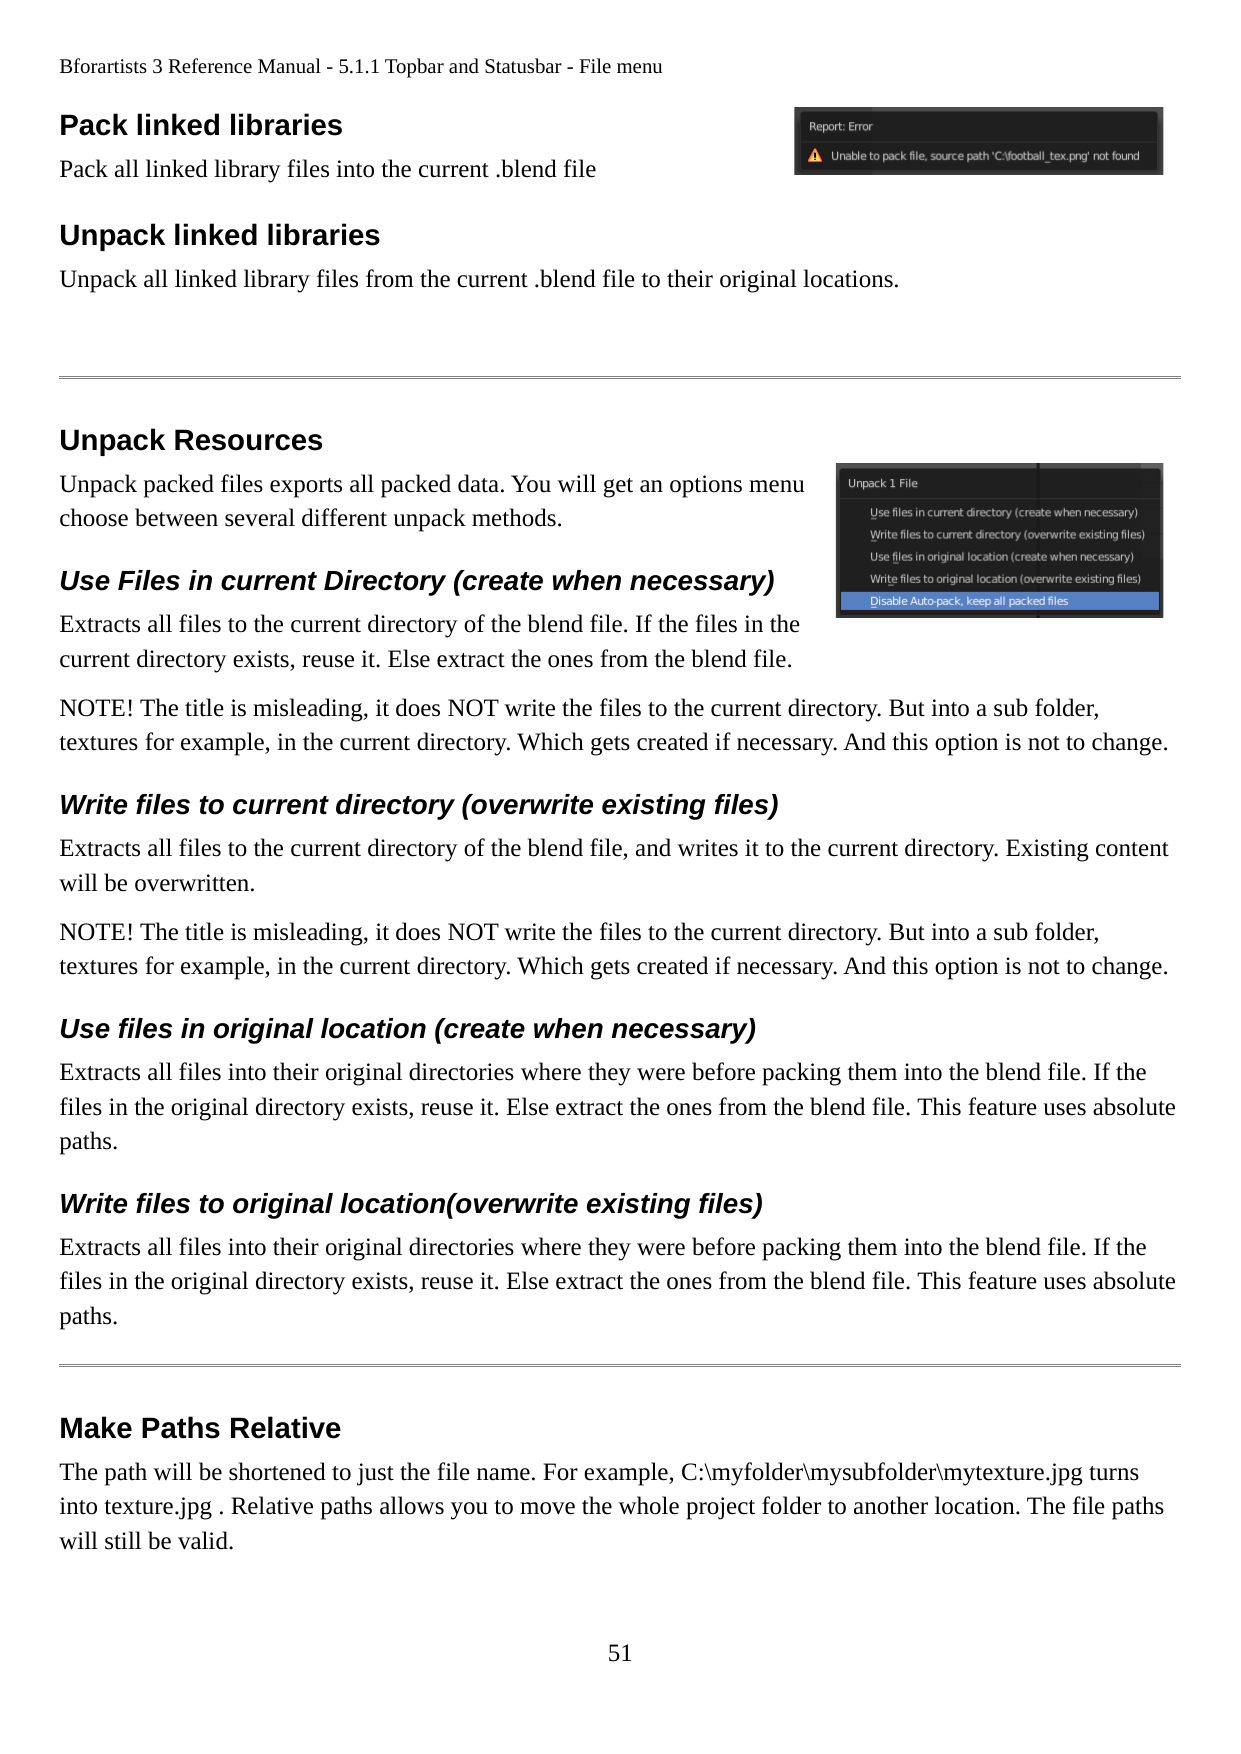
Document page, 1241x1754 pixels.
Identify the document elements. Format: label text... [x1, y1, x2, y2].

text Extracts all files into their original directories where they were before packing them into the blend file. If the files in the original directory exists, reuse it. Else extract the ones from the blend file. This feature uses absolute paths. [59, 1232, 1181, 1330]
subtitle Write files to original location(overwrite existing files) [59, 1188, 1181, 1219]
subtitle Make Paths Relative [59, 1411, 1181, 1444]
picture [794, 107, 1164, 175]
picture [835, 463, 1164, 618]
subtitle Unpack Resources [59, 422, 1181, 456]
text Unpack packed files exports all packed data. You will get an options menu choose between several different unpack methods. [59, 469, 835, 532]
subtitle [1164, 107, 1181, 141]
text NOTE! The title is misleading, it does NOT write the files to the current directory. But into a sub folder, textures for example, in the current directory. Which gets created if necessary. And this option is not to change. [59, 693, 1181, 756]
text Pack all linked library files into the current .blend file [59, 154, 1181, 182]
subtitle Use files in original location (create when necessary) [59, 1013, 1181, 1044]
subtitle Use Files in current Directory (create when necessary) [59, 565, 835, 597]
text Extracts all files to the current directory of the blend file. If the files in the current directory exists, reuse it. Else extract the ones from the blend file. [59, 609, 1181, 672]
text NOTE! The title is misleading, it does NOT write the files to the current directory. But into a sub folder, textures for example, in the current directory. Which gets created if necessary. And this option is not to change. [59, 917, 1181, 980]
text Extracts all files to the current directory of the blend file, and writes it to the current directory. Existing content will be overwritten. [59, 833, 1181, 896]
text Unpack all linked library files from the current .blend file to their original locations. [59, 264, 1181, 292]
text The path will be shortened to just the file name. For example, C:\myfolder\mysubfolder\mytexture.jpg turns into texture.jpg . Relative paths allows you to move the whole project folder to another location. The file paths will still be valid. [59, 1457, 1181, 1555]
subtitle Write files to current directory (overwrite existing files) [59, 789, 1181, 821]
text Extracts all files into their original directories where they were before packing them into the blend file. If the files in the original directory exists, reuse it. Else extract the ones from the blend file. This feature uses absolute paths. [59, 1057, 1181, 1155]
subtitle Pack linked libraries [59, 107, 794, 141]
subtitle Unpack linked libraries [59, 217, 1181, 251]
